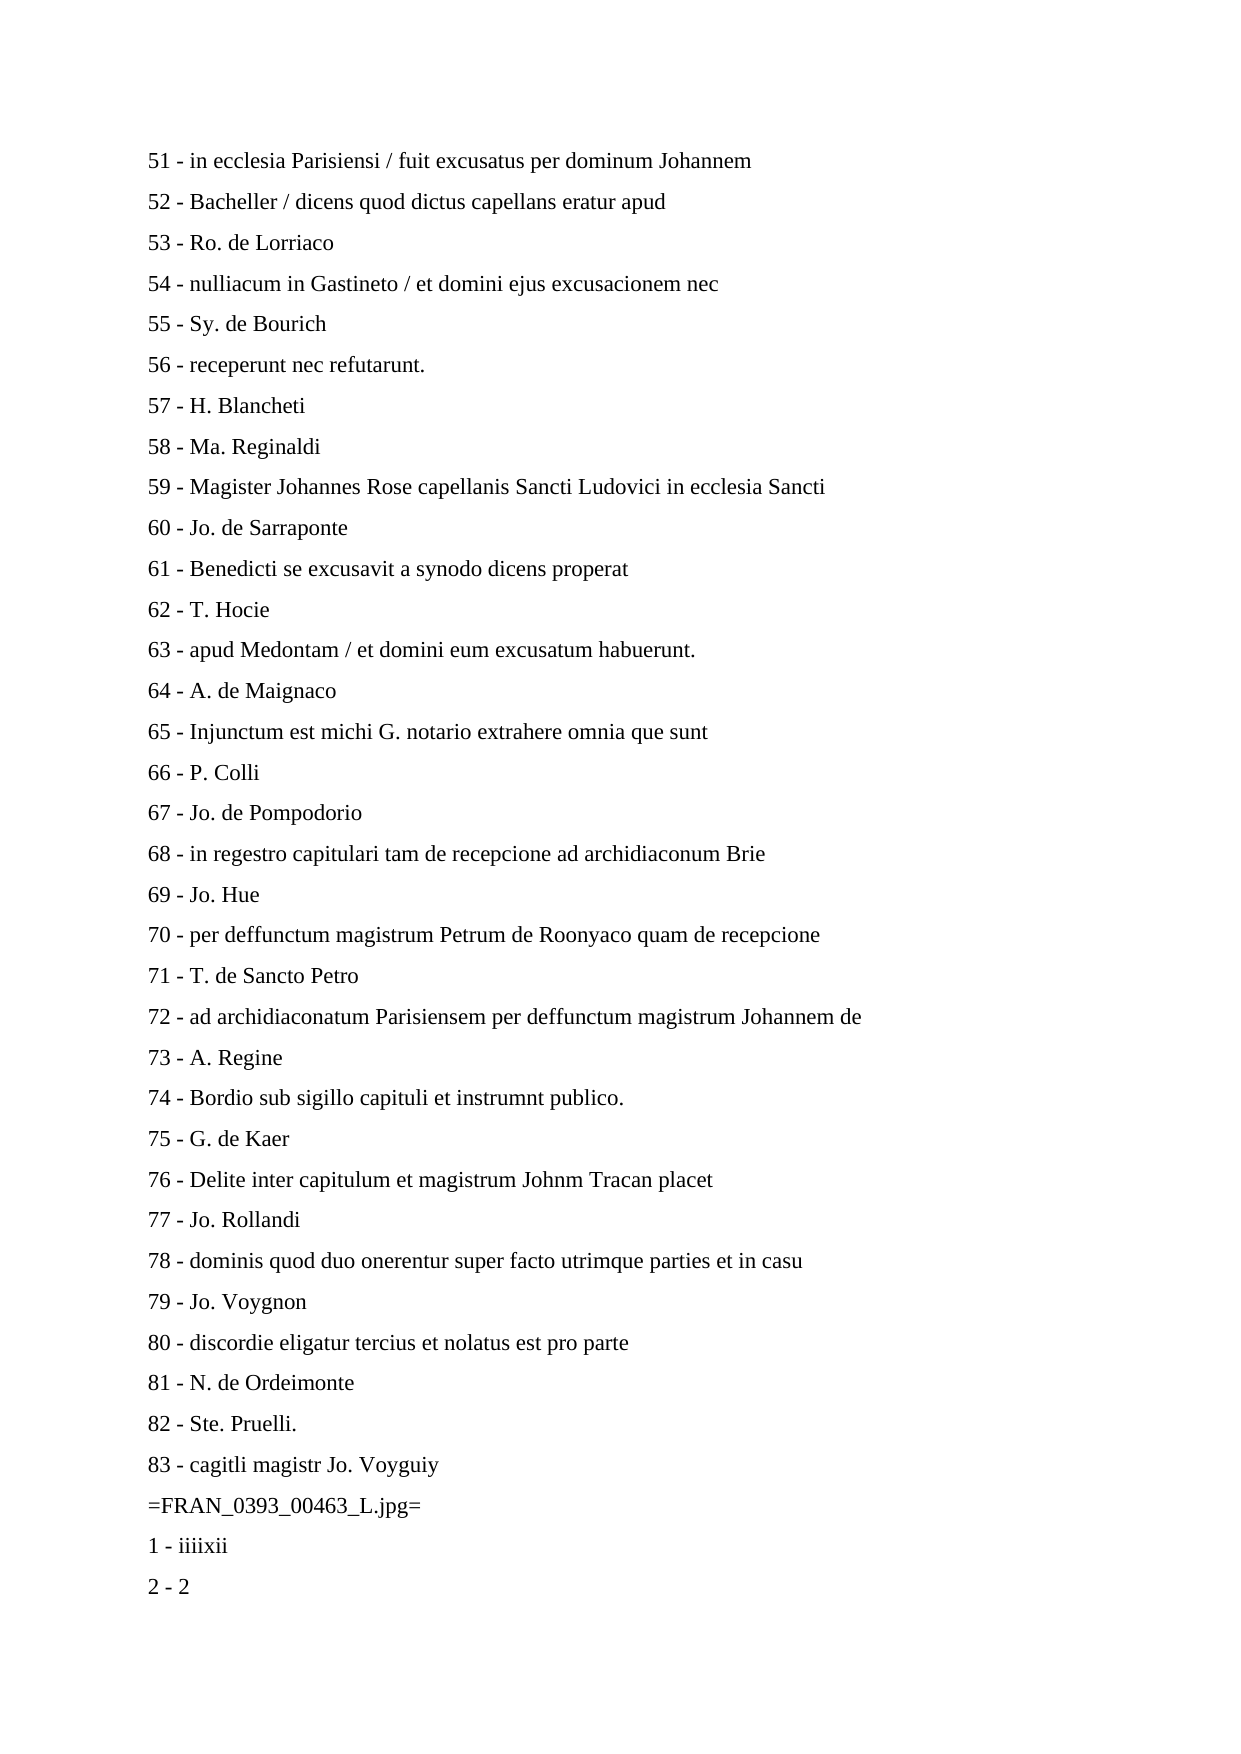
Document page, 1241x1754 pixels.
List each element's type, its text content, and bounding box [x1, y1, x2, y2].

text 70 - per deffunctum magistrum Petrum de Roonyaco quam de recepcione [148, 921, 1093, 948]
text 76 - Delite inter capitulum et magistrum Johnm Tracan placet [148, 1166, 1093, 1192]
text 55 - Sy. de Bourich [148, 311, 1093, 337]
text 72 - ad archidiaconatum Parisiensem per deffunctum magistrum Johannem de [148, 1003, 1093, 1029]
text 66 - P. Colli [148, 758, 1093, 785]
text 71 - T. de Sancto Petro [148, 962, 1093, 988]
text 79 - Jo. Voygnon [148, 1288, 1093, 1314]
text 82 - Ste. Pruelli. [148, 1410, 1093, 1437]
text 56 - receperunt nec refutarunt. [148, 351, 1093, 378]
text 1 - iiiixii [148, 1532, 1093, 1559]
text 63 - apud Medontam / et domini eum excusatum habuerunt. [148, 636, 1093, 663]
text 67 - Jo. de Pompodorio [148, 799, 1093, 826]
text 52 - Bacheller / dicens quod dictus capellans eratur apud [148, 188, 1093, 215]
text =FRAN_0393_00463_L.jpg= [148, 1492, 1093, 1518]
text 2 - 2 [148, 1573, 1093, 1599]
text 68 - in regestro capitulari tam de recepcione ad archidiaconum Brie [148, 840, 1093, 866]
text 83 - cagitli magistr Jo. Voyguiy [148, 1451, 1093, 1477]
text 53 - Ro. de Lorriaco [148, 229, 1093, 255]
text 80 - discordie eligatur tercius et nolatus est pro parte [148, 1329, 1093, 1355]
text 61 - Benedicti se excusavit a synodo dicens properat [148, 555, 1093, 581]
text 74 - Bordio sub sigillo capituli et instrumnt publico. [148, 1084, 1093, 1111]
text 81 - N. de Ordeimonte [148, 1369, 1093, 1396]
text 77 - Jo. Rollandi [148, 1207, 1093, 1233]
text 59 - Magister Johannes Rose capellanis Sancti Ludovici in ecclesia Sancti [148, 473, 1093, 500]
text 58 - Ma. Reginaldi [148, 433, 1093, 459]
text 51 - in ecclesia Parisiensi / fuit excusatus per dominum Johannem [148, 148, 1093, 174]
text 65 - Injunctum est michi G. notario extrahere omnia que sunt [148, 718, 1093, 744]
text 62 - T. Hocie [148, 596, 1093, 622]
text 75 - G. de Kaer [148, 1125, 1093, 1151]
text 60 - Jo. de Sarraponte [148, 514, 1093, 541]
text 54 - nulliacum in Gastineto / et domini ejus excusacionem nec [148, 270, 1093, 296]
text 78 - dominis quod duo onerentur super facto utrimque parties et in casu [148, 1247, 1093, 1274]
text 57 - H. Blancheti [148, 392, 1093, 418]
text 64 - A. de Maignaco [148, 677, 1093, 703]
text 73 - A. Regine [148, 1044, 1093, 1070]
text 69 - Jo. Hue [148, 881, 1093, 907]
